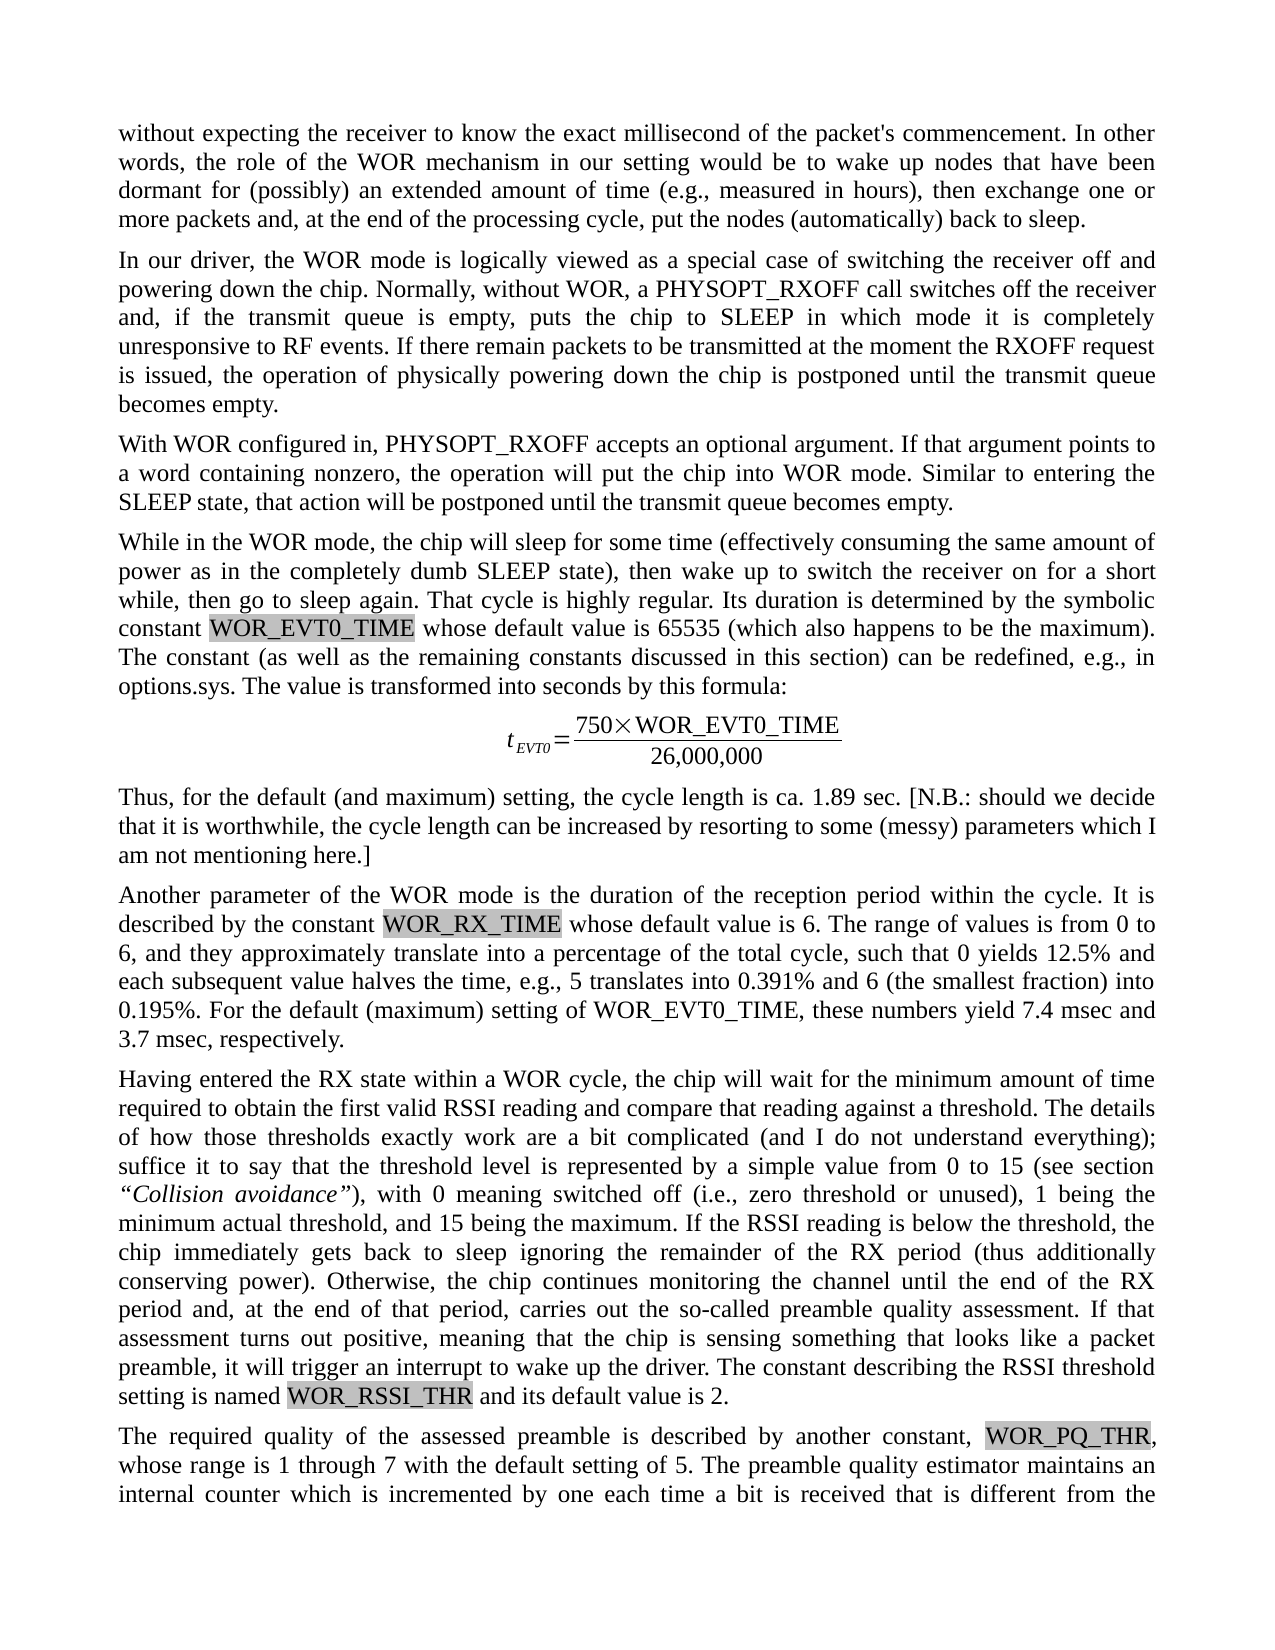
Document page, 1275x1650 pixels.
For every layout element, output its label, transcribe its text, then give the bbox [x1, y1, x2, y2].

text Another parameter of the WOR mode is the duration of the reception period within the cycle. It is described by the constant WOR_RX_TIME whose default value is 6. The range of values is from 0 to 6, and they approximately translate into a percentage of the total cycle, such that 0 yields 12.5% and each subsequent value halves the time, e.g., 5 translates into 0.391% and 6 (the smallest fraction) into 0.195%. For the default (maximum) setting of WOR_EVT0_TIME, these numbers yield 7.4 msec and 3.7 msec, respectively. [118, 880, 1157, 1053]
text without expecting the receiver to know the exact millisecond of the packet's commencement. In other words, the role of the WOR mechanism in our setting would be to wake up nodes that have been dormant for (possibly) an extended amount of time (e.g., measured in hours), then exchange one or more packets and, at the end of the processing cycle, put the nodes (automatically) back to sleep. [118, 118, 1157, 233]
text With WOR configured in, PHYSOPT_RXOFF accepts an optional argument. If that argument points to a word containing nonzero, the operation will put the chip into WOR mode. Similar to entering the SLEEP state, that action will be postponed until the transmit queue becomes empty. [118, 429, 1157, 515]
text The required quality of the assessed preamble is described by another constant, WOR_PQ_THR, whose range is 1 through 7 with the default setting of 5. The preamble quality estimator maintains an internal counter which is incremented by one each time a bit is received that is different from the [118, 1421, 1157, 1507]
text Having entered the RX state within a WOR cycle, the chip will wait for the minimum amount of time required to obtain the first valid RSSI reading and compare that reading against a threshold. The details of how those thresholds exactly work are a bit complicated (and I do not understand everything); suffice it to say that the threshold level is represented by a simple value from 0 to 15 (see section “Collision avoidance”), with 0 meaning switched off (i.e., zero threshold or unused), 1 being the minimum actual threshold, and 15 being the maximum. If the RSSI reading is below the threshold, the chip immediately gets back to sleep ignoring the remainder of the RX period (thus additionally conserving power). Otherwise, the chip continues monitoring the channel until the end of the RX period and, at the end of that period, carries out the so-called preamble quality assessment. If that assessment turns out positive, meaning that the chip is sensing something that looks like a packet preamble, it will trigger an interrupt to wake up the driver. The constant describing the RSSI threshold setting is named WOR_RSSI_THR and its default value is 2. [118, 1064, 1157, 1409]
text While in the WOR mode, the chip will sleep for some time (effectively consuming the same amount of power as in the completely dumb SLEEP state), then wake up to switch the receiver on for a short while, then go to sleep again. That cycle is highly regular. Its duration is determined by the symbolic constant WOR_EVT0_TIME whose default value is 65535 (which also happens to be the maximum). The constant (as well as the remaining constants discussed in this section) can be redefined, e.g., in options.sys. The value is transformed into seconds by this formula: [118, 527, 1157, 700]
text In our driver, the WOR mode is logically viewed as a special case of switching the receiver off and powering down the chip. Normally, without WOR, a PHYSOPT_RXOFF call switches off the receiver and, if the transmit queue is empty, puts the chip to SLEEP in which mode it is completely unresponsive to RF events. If there remain packets to be transmitted at the moment the RXOFF request is issued, the operation of physically powering down the chip is postponed until the transmit queue becomes empty. [118, 245, 1157, 417]
text Thus, for the default (and maximum) setting, the cycle length is ca. 1.89 sec. [N.B.: should we decide that it is worthwhile, the cycle length can be increased by resorting to some (messy) parameters which I am not mentioning here.] [118, 782, 1157, 868]
